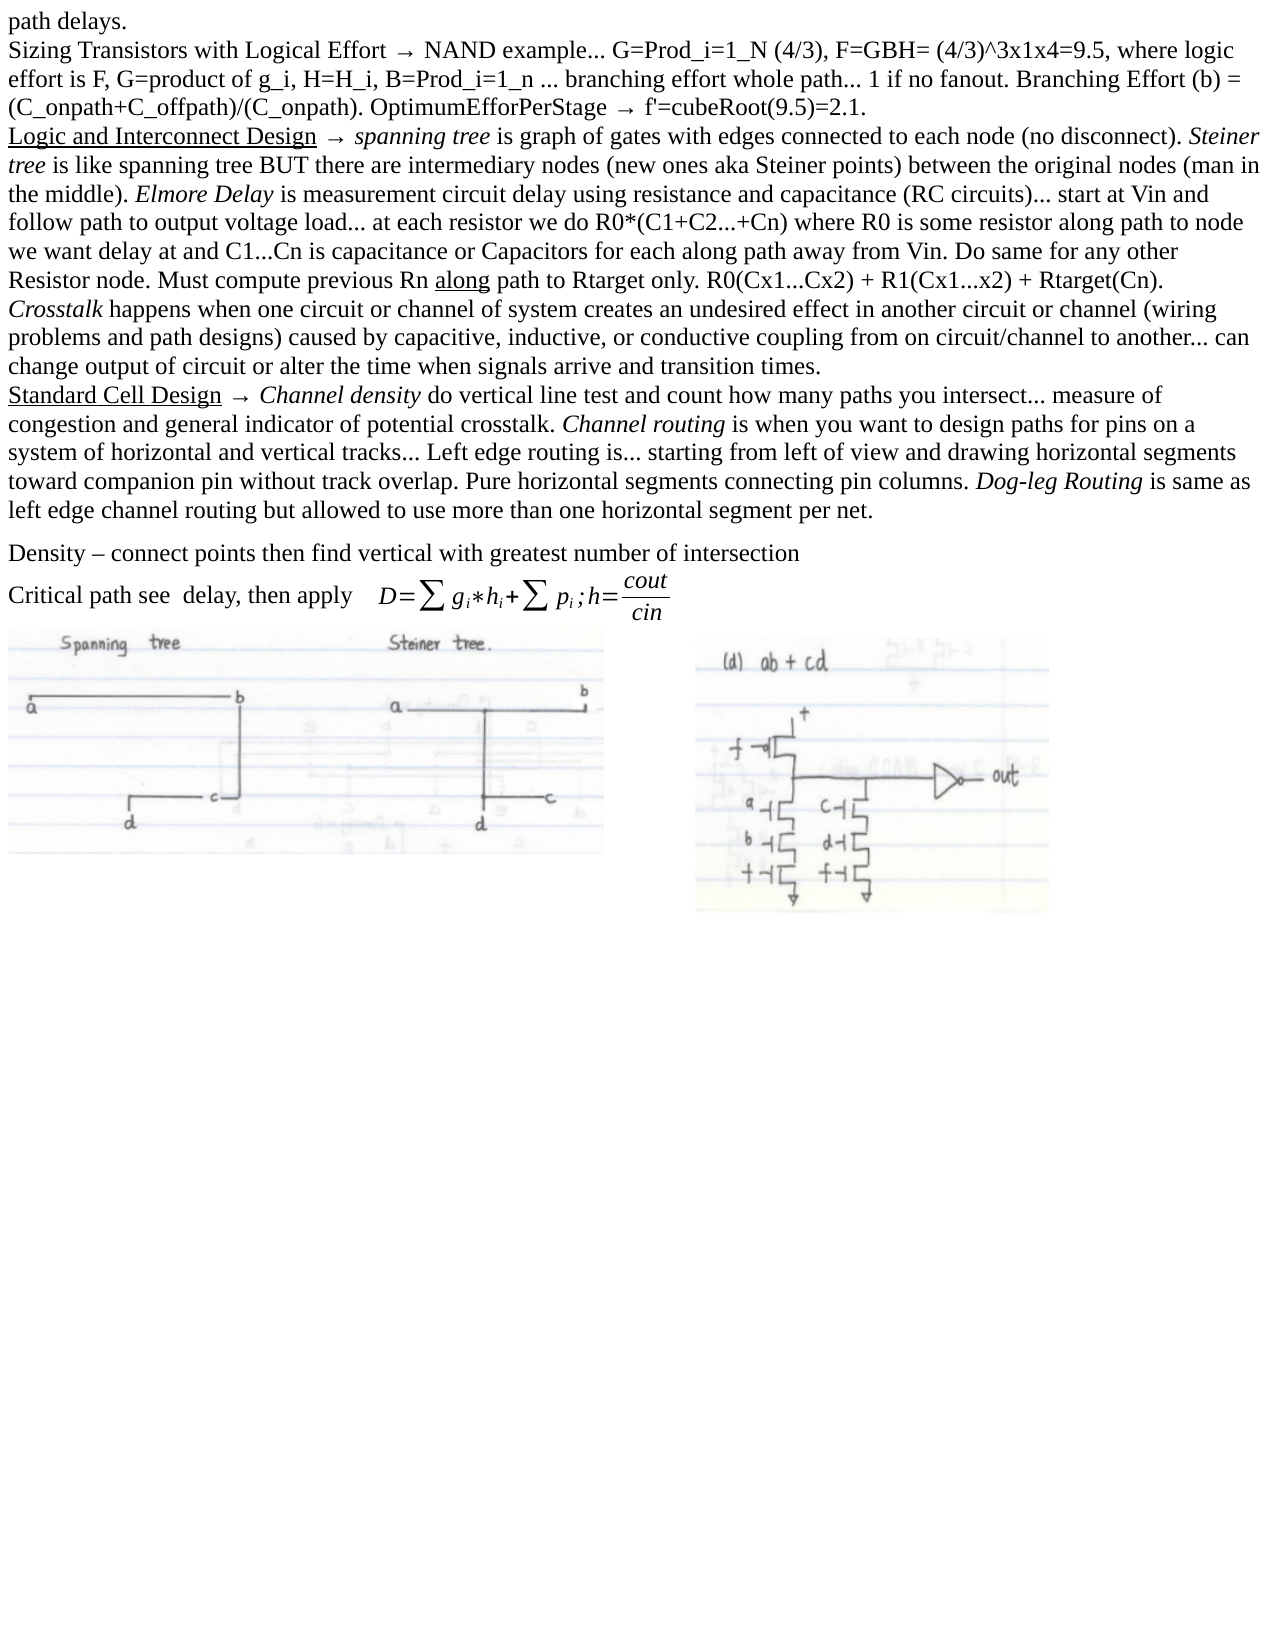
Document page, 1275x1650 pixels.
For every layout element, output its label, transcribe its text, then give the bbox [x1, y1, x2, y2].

text Critical path see delay, then apply [8, 567, 1264, 626]
text Sizing Transistors with Logical Effort → NAND example... G=Prod_i=1_N (4/3), F=GBH= (4/3)^3x1x4=9.5, where logic effort is F, G=product of g_i, H=H_i, B=Prod_i=1_n ... branching effort whole path... 1 if no fanout. Branching Effort (b) = (C_onpath+C_offpath)/(C_onpath). OptimumEfforPerStage → f'=cubeRoot(9.5)=2.1. [8, 35, 1264, 121]
picture [695, 638, 1050, 914]
text path delays. [8, 6, 1264, 35]
picture [7, 626, 604, 854]
text Logic and Interconnect Design → spanning tree is graph of gates with edges connected to each node (no disconnect). Steiner tree is like spanning tree BUT there are intermediary nodes (new ones aka Steiner points) between the original nodes (man in the middle). Elmore Delay is measurement circuit delay using resistance and capacitance (RC circuits)... start at Vin and follow path to output voltage load... at each resistor we do R0*(C1+C2...+Cn) where R0 is some resistor along path to node we want delay at and C1...Cn is capacitance or Capacitors for each along path away from Vin. Do same for any other Resistor node. Must compute previous Rn along path to Rtarget only. R0(Cx1...Cx2) + R1(Cx1...x2) + Rtarget(Cn). Crosstalk happens when one circuit or channel of system creates an undesired effect in another circuit or channel (wiring problems and path designs) caused by capacitive, inductive, or conductive coupling from on circuit/channel to another... can change output of circuit or alter the time when signals arrive and transition times. [8, 121, 1264, 380]
text Density – connect points then find vertical with greatest number of intersection [8, 538, 1264, 567]
text Standard Cell Design → Channel density do vertical line test and count how many paths you intersect... measure of congestion and general indicator of potential crosstalk. Channel routing is when you want to design paths for pins on a system of horizontal and vertical tracks... Left edge routing is... starting from left of view and drawing horizontal segments toward companion pin without track overlap. Pure horizontal segments connecting pin columns. Dog-leg Routing is same as left edge channel routing but allowed to use more than one horizontal segment per net. [8, 380, 1264, 524]
